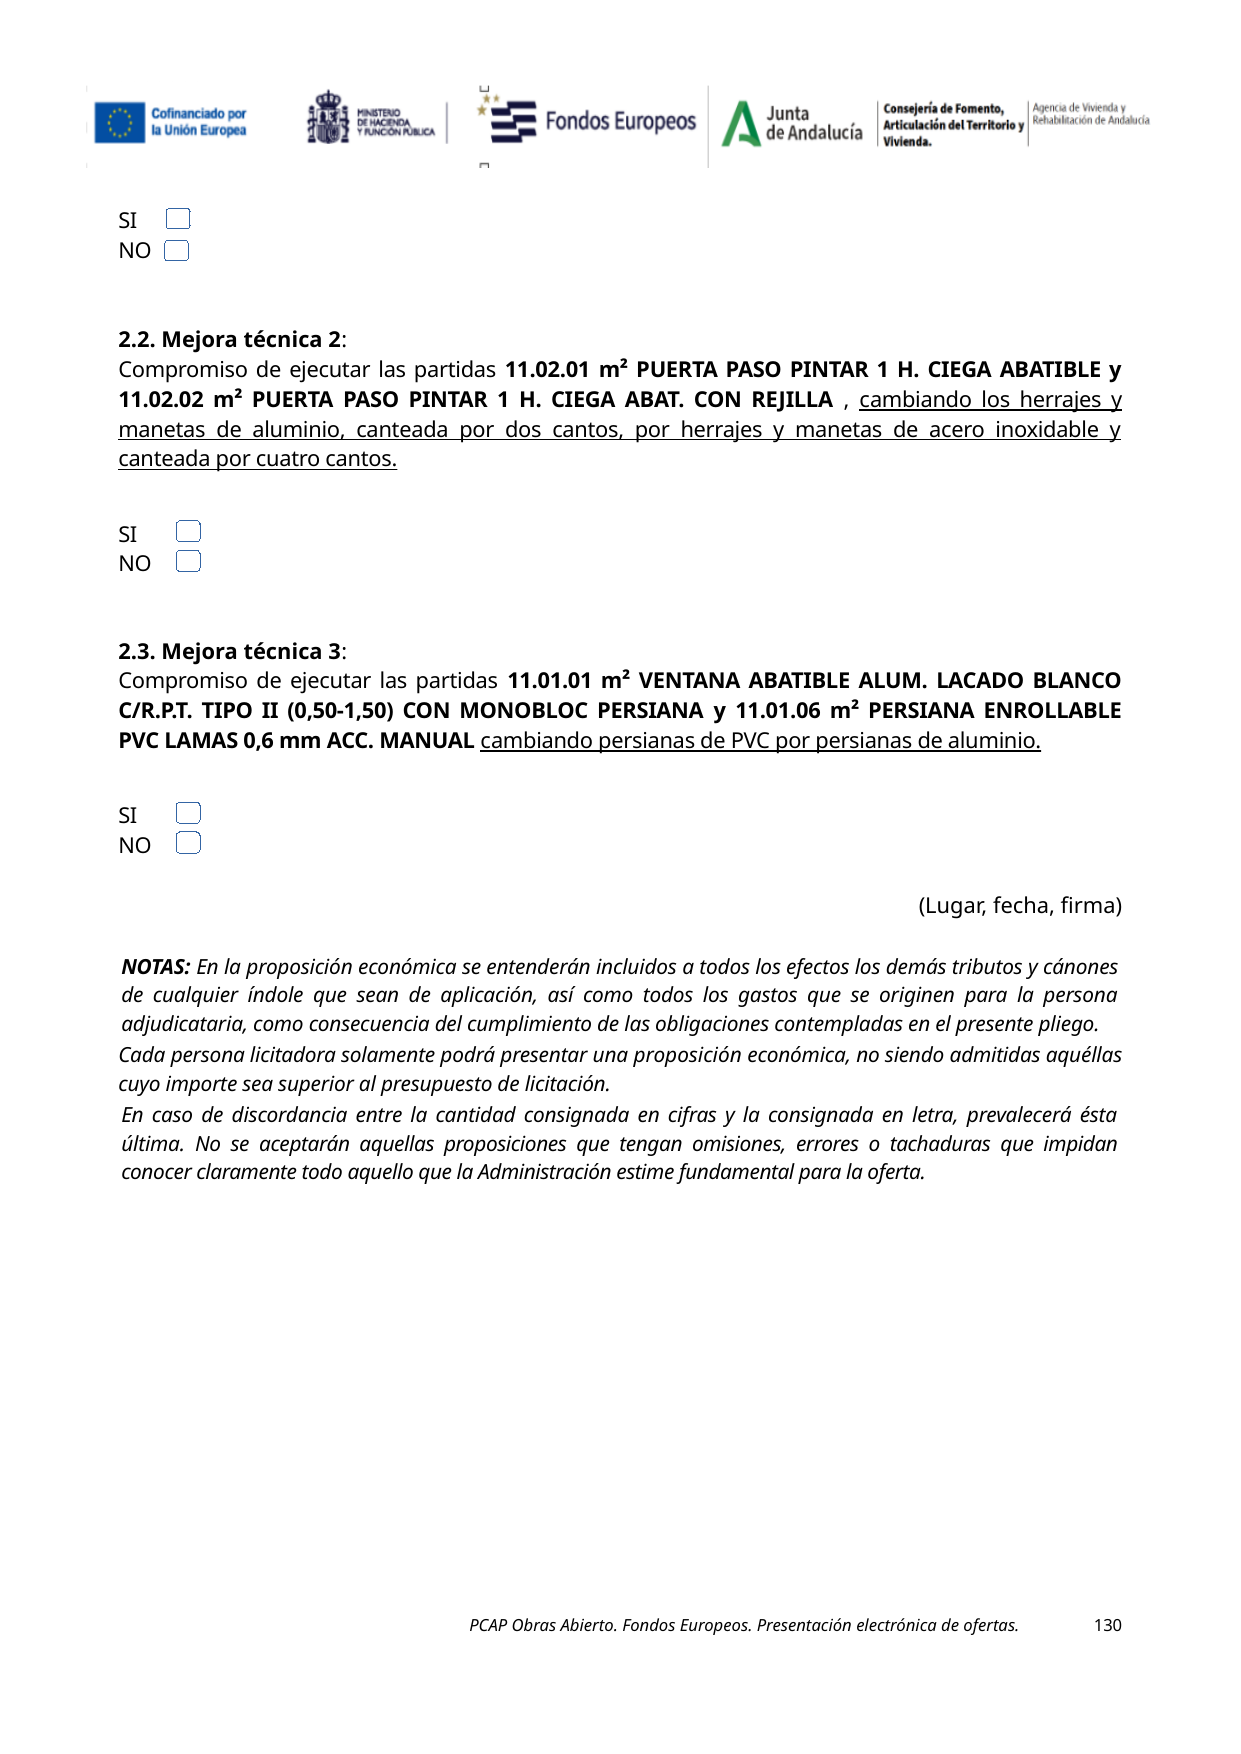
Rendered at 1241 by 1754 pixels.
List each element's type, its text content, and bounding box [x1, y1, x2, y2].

text Cada persona licitadora solamente podrá presentar una proposición económica, no siendo admitidas aquéllas cuyo importe sea superior al presupuesto de licitación. [118, 1040, 1122, 1097]
text NO [118, 235, 1122, 265]
text SI [118, 519, 1122, 548]
text 2.3. Mejora técnica 3: [118, 636, 1122, 666]
text SI [118, 800, 1122, 830]
text NOTAS: En la proposición económica se entenderán incluidos a todos los efectos los demás tributos y cánones de cualquier índole que sean de aplicación, así como todos los gastos que se originen para la persona adjudicataria, como consecuencia del cumplimiento de las obligaciones contempladas en el presente pliego. [118, 949, 1122, 1040]
text (Lugar, fecha, firma) [118, 890, 1122, 919]
text Compromiso de ejecutar las partidas 11.02.01 m² PUERTA PASO PINTAR 1 H. CIEGA ABATIBLE y 11.02.02 m² PUERTA PASO PINTAR 1 H. CIEGA ABAT. CON REJILLA , cambiando los herrajes y manetas de aluminio, canteada por dos cantos, por herrajes y manetas de acero inoxidable y canteada por cuatro cantos. [118, 354, 1122, 473]
text NO [118, 548, 1122, 578]
picture [86, 81, 1164, 168]
text NO [118, 830, 1122, 860]
text En caso de discordancia entre la cantidad consignada en cifras y la consignada en letra, prevalecerá ésta última. No se aceptarán aquellas proposiciones que tengan omisiones, errores o tachaduras que impidan conocer claramente todo aquello que la Administración estime fundamental para la oferta. [118, 1097, 1122, 1188]
text 2.2. Mejora técnica 2: [118, 324, 1122, 354]
text Compromiso de ejecutar las partidas 11.01.01 m² VENTANA ABATIBLE ALUM. LACADO BLANCO C/R.P.T. TIPO II (0,50-1,50) CON MONOBLOC PERSIANA y 11.01.06 m² PERSIANA ENROLLABLE PVC LAMAS 0,6 mm ACC. MANUAL cambiando persianas de PVC por persianas de aluminio. [118, 666, 1122, 755]
text SI [118, 205, 1122, 235]
